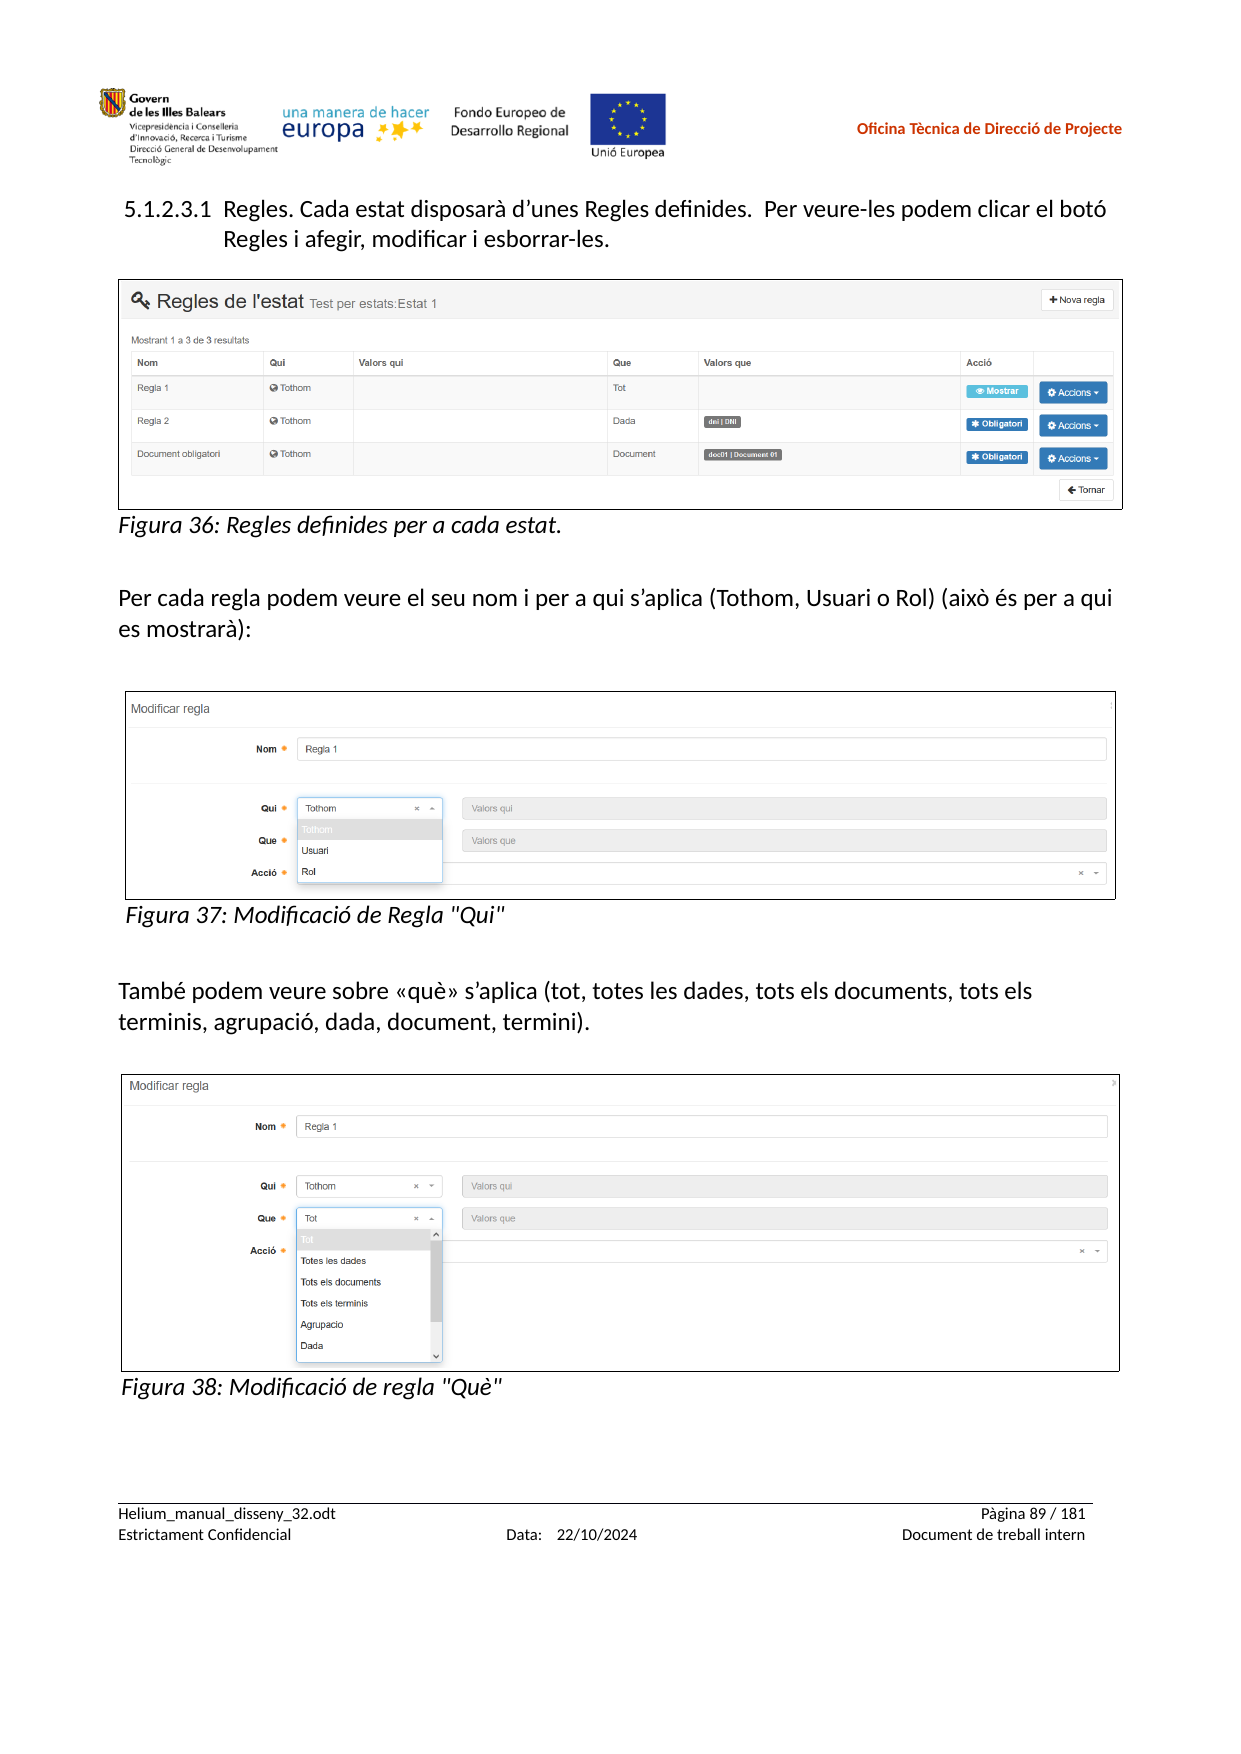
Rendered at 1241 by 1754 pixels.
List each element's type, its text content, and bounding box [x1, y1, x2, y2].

picture [124, 1076, 1117, 1368]
picture [99, 87, 668, 166]
text Figura 38: Modificació de regla "Què" [121, 1372, 1119, 1401]
text Figura 37: Modificació de Regla "Qui" [125, 900, 1115, 929]
text [119, 280, 1122, 509]
text [122, 1075, 1119, 1371]
picture [128, 693, 1112, 896]
text Figura 36: Regles definides per a cada estat. [118, 510, 1122, 539]
text Per cada regla podem veure el seu nom i per a qui s’aplica (Tothom, Usuari o Rol) (això és per a qui es mostrarà): [118, 582, 1122, 643]
text També podem veure sobre «què» s’aplica (tot, totes les dades, tots els documents, tots els terminis, agrupació, dada, document, termini). [118, 975, 1122, 1036]
picture [121, 281, 1119, 506]
text [126, 692, 1115, 899]
subtitle Regles. Cada estat disposarà d’unes Regles definides. Per veure-les podem clicar el botó Regles i afegir, modificar i esborrar-les. [118, 193, 1122, 253]
